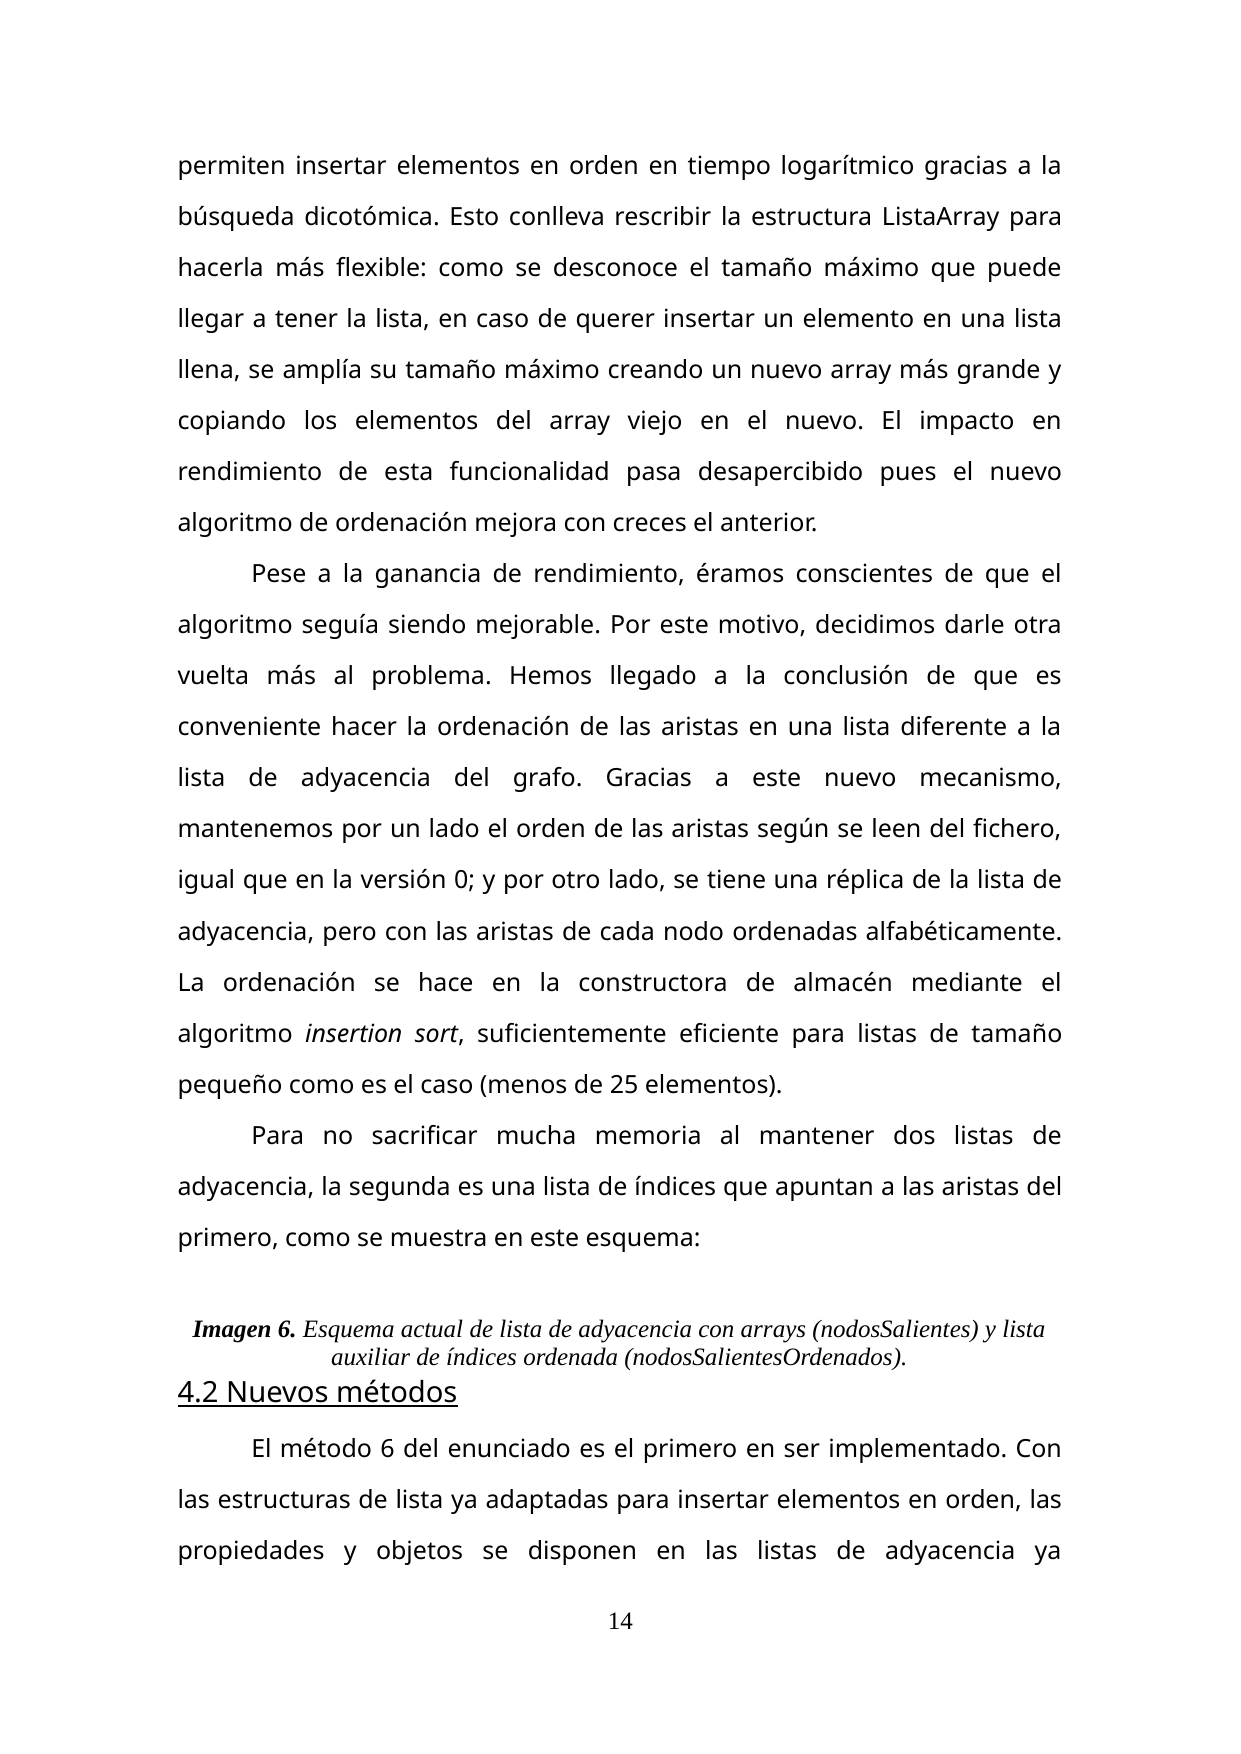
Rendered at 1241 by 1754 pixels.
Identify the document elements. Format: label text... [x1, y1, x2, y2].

text permiten insertar elementos en orden en tiempo logarítmico gracias a la búsqueda dicotómica. Esto conlleva rescribir la estructura ListaArray para hacerla más flexible: como se desconoce el tamaño máximo que puede llegar a tener la lista, en caso de querer insertar un elemento en una lista llena, se amplía su tamaño máximo creando un nuevo array más grande y copiando los elementos del array viejo en el nuevo. El impacto en rendimiento de esta funcionalidad pasa desapercibido pues el nuevo algoritmo de ordenación mejora con creces el anterior. [177, 148, 1063, 539]
text Para no sacrificar mucha memoria al mantener dos listas de adyacencia, la segunda es una lista de índices que apuntan a las aristas del primero, como se muestra en este esquema: [177, 1117, 1063, 1253]
text El método 6 del enunciado es el primero en ser implementado. Con las estructuras de lista ya adaptadas para insertar elementos en orden, las propiedades y objetos se disponen en las listas de adyacencia ya [177, 1431, 1063, 1567]
text 4.2 Nuevos métodos [177, 1371, 1063, 1411]
text Imagen 6. Esquema actual de lista de adyacencia con arrays (nodosSalientes) y lista auxiliar de índices ordenada (nodosSalientesOrdenados). [177, 1314, 1063, 1371]
text Pese a la ganancia de rendimiento, éramos conscientes de que el algoritmo seguía siendo mejorable. Por este motivo, decidimos darle otra vuelta más al problema. Hemos llegado a la conclusión de que es conveniente hacer la ordenación de las aristas en una lista diferente a la lista de adyacencia del grafo. Gracias a este nuevo mecanismo, mantenemos por un lado el orden de las aristas según se leen del fichero, igual que en la versión 0; y por otro lado, se tiene una réplica de la lista de adyacencia, pero con las aristas de cada nodo ordenadas alfabéticamente. La ordenación se hace en la constructora de almacén mediante el algoritmo insertion sort, suficientemente eficiente para listas de tamaño pequeño como es el caso (menos de 25 elementos). [177, 556, 1063, 1100]
